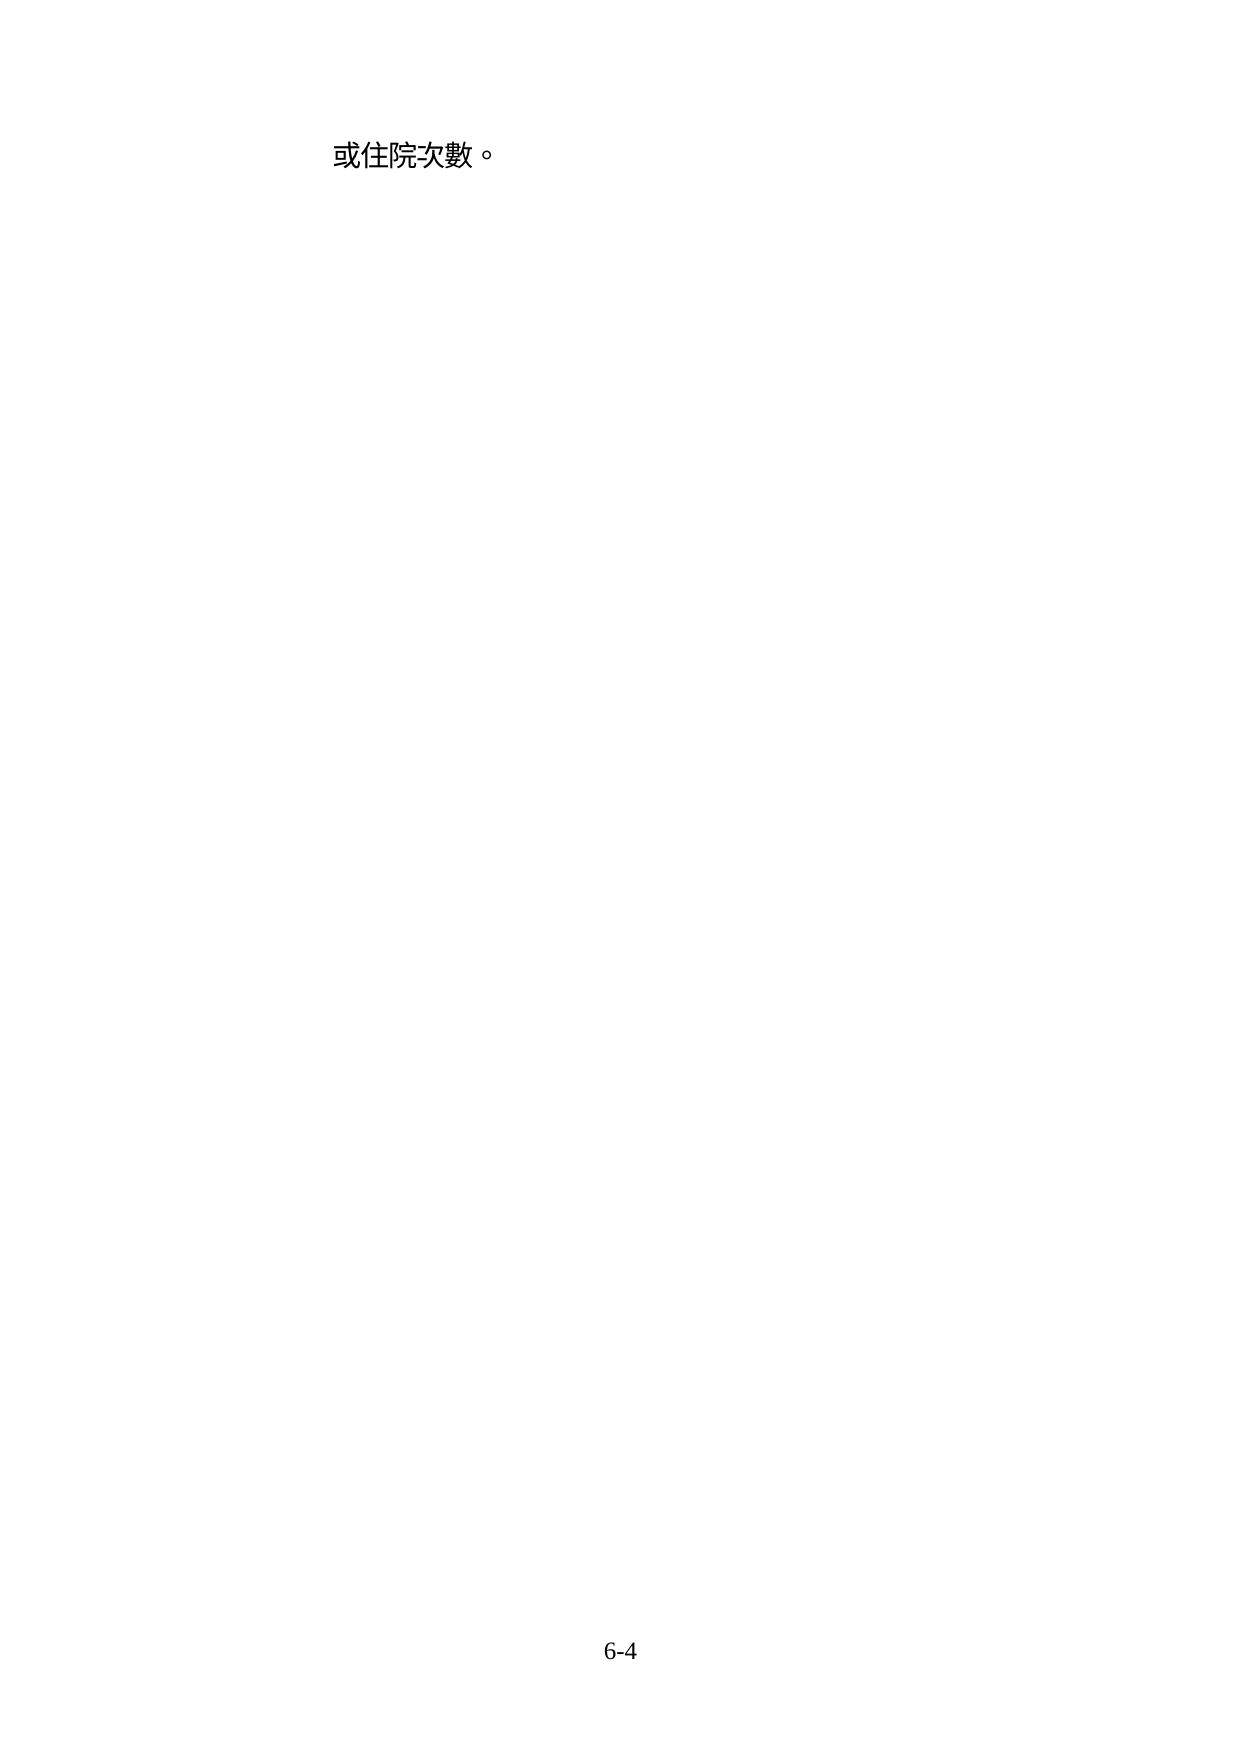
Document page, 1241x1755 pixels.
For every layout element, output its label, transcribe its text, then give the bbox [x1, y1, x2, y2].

text 或住院次數。 [255, 112, 1110, 175]
